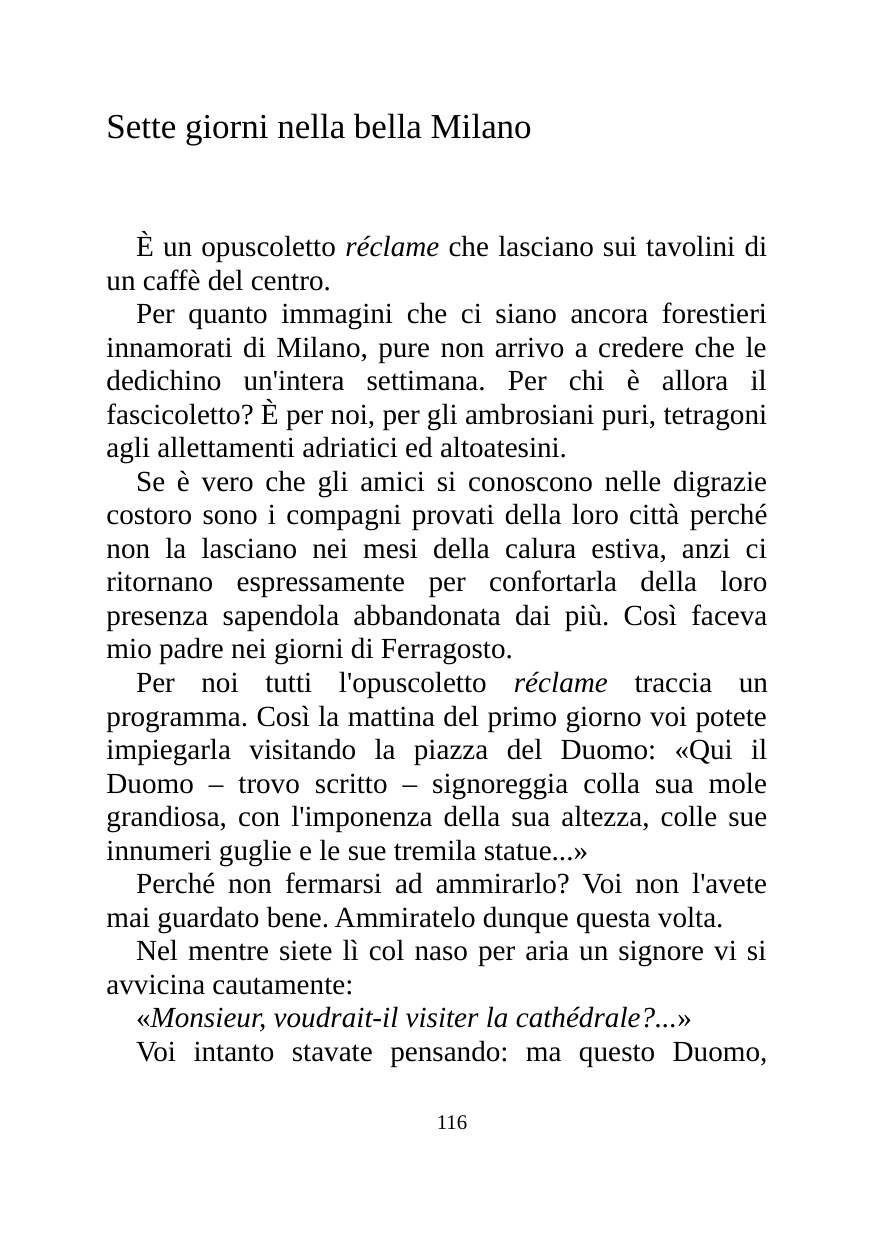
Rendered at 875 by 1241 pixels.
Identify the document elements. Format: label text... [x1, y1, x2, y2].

subtitle Sette giorni nella bella Milano [106, 106, 768, 146]
text «Monsieur, voudrait-il visiter la cathédrale?...» [106, 1001, 768, 1034]
text Se è vero che gli amici si conoscono nelle digrazie costoro sono i compagni provati della loro città perché non la lasciano nei mesi della calura estiva, anzi ci ritornano espressamente per confortarla della loro presenza sapendola abbandonata dai più. Così faceva mio padre nei giorni di Ferragosto. [106, 464, 768, 665]
text Per quanto immagini che ci siano ancora forestieri innamorati di Milano, pure non arrivo a credere che le dedichino un'intera settimana. Per chi è allora il fascicoletto? È per noi, per gli ambrosiani puri, tetragoni agli allettamenti adriatici ed altoatesini. [106, 296, 768, 464]
text È un opuscoletto réclame che lasciano sui tavolini di un caffè del centro. [106, 229, 768, 296]
text Voi intanto stavate pensando: ma questo Duomo, [106, 1034, 768, 1068]
text Perché non fermarsi ad ammirarlo? Voi non l'avete mai guardato bene. Ammiratelo dunque questa volta. [106, 866, 768, 933]
text Nel mentre siete lì col naso per aria un signore vi si avvicina cautamente: [106, 933, 768, 1001]
text Per noi tutti l'opuscoletto réclame traccia un programma. Così la mattina del primo giorno voi potete impiegarla visitando la piazza del Duomo: «Qui il Duomo – trovo scritto – signoreggia colla sua mole grandiosa, con l'imponenza della sua altezza, colle sue innumeri guglie e le sue tremila statue...» [106, 665, 768, 866]
